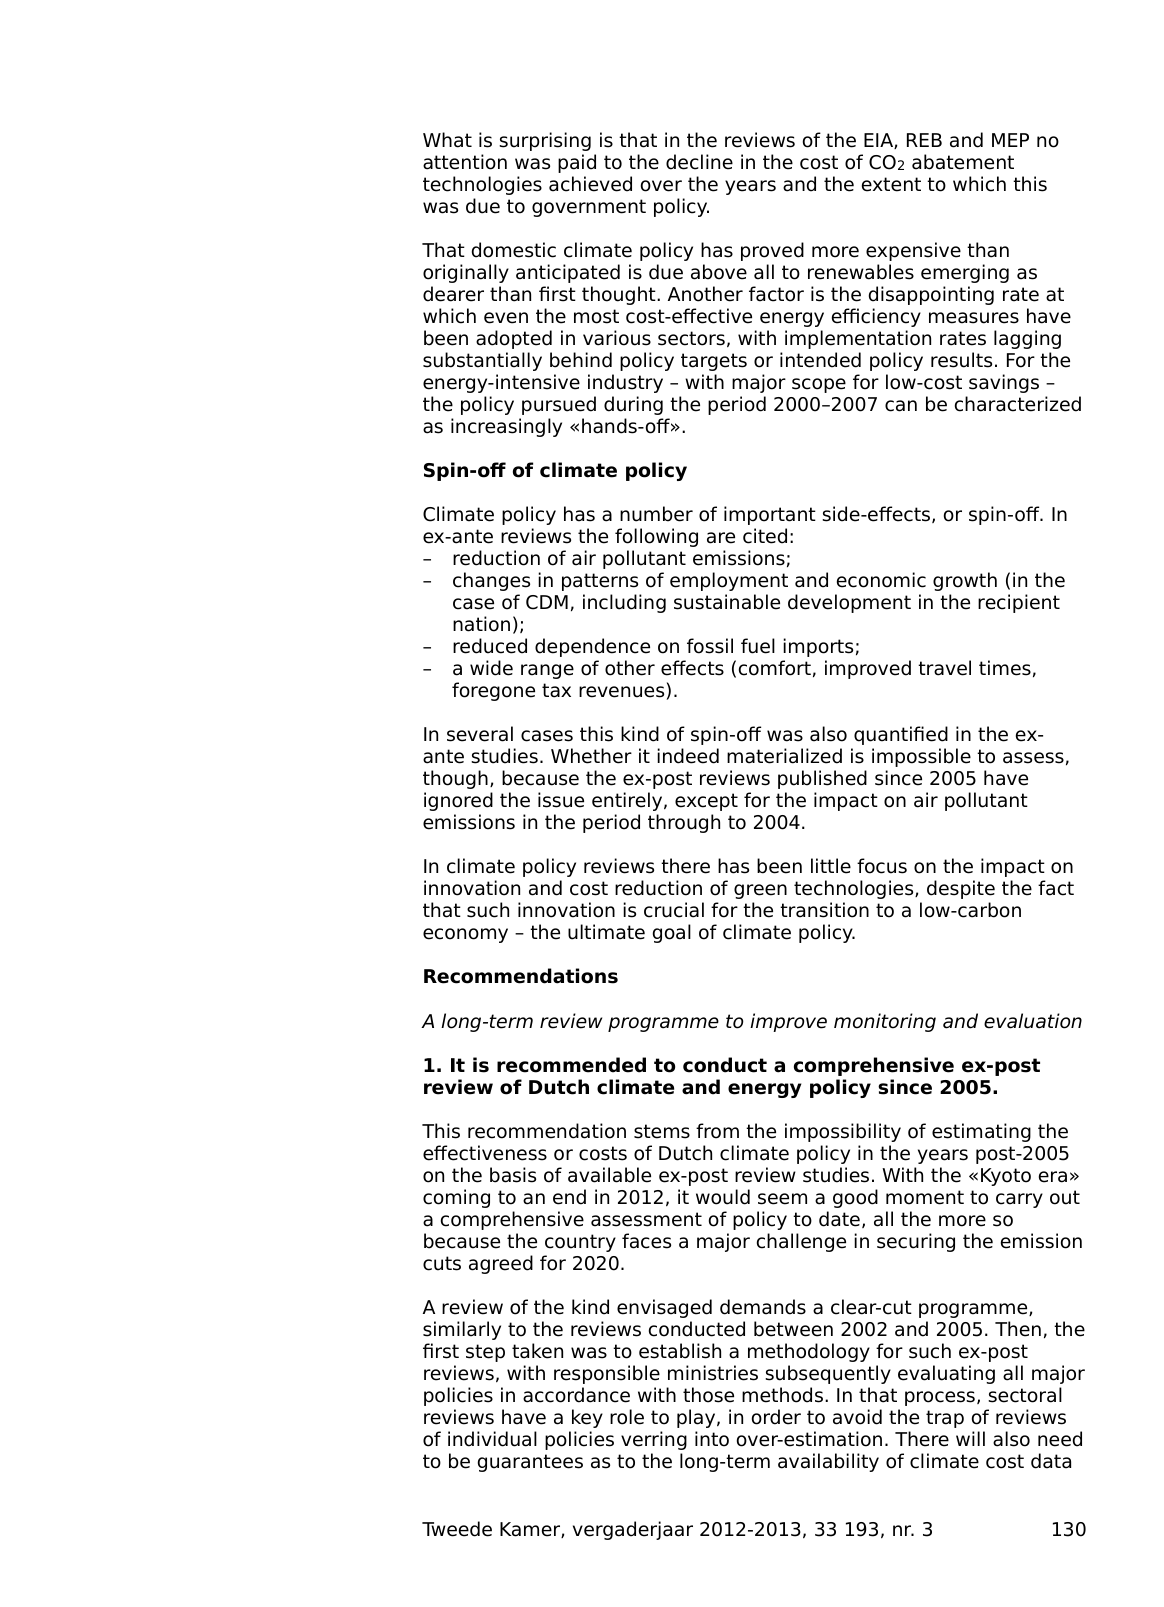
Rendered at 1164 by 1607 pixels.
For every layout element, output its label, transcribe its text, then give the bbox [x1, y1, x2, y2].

text – reduction of air pollutant emissions; [422, 548, 1087, 570]
subtitle A long-term review programme to improve monitoring and evaluation [422, 1011, 1087, 1032]
text That domestic climate policy has proved more expensive than originally anticipated is due above all to renewables emerging as dearer than first thought. Another factor is the disappointing rate at which even the most cost-effective energy efficiency measures have been adopted in various sectors, with implementation rates lagging substantially behind policy targets or intended policy results. For the energy-intensive industry – with major scope for low-cost savings – the policy pursued during the period 2000–2007 can be characterized as increasingly «hands-off». [422, 240, 1087, 438]
text – reduced dependence on fossil fuel imports; [422, 636, 1087, 658]
text This recommendation stems from the impossibility of estimating the effectiveness or costs of Dutch climate policy in the years post-2005 on the basis of available ex-post review studies. With the «Kyoto era» coming to an end in 2012, it would seem a good moment to carry out a comprehensive assessment of policy to date, all the more so because the country faces a major challenge in securing the emission cuts agreed for 2020. [422, 1121, 1087, 1275]
text A review of the kind envisaged demands a clear-cut programme, similarly to the reviews conducted between 2002 and 2005. Then, the first step taken was to establish a methodology for such ex-post reviews, with responsible ministries subsequently evaluating all major policies in accordance with those methods. In that process, sectoral reviews have a key role to play, in order to avoid the trap of reviews of individual policies verring into over-estimation. There will also need to be guarantees as to the long-term availability of climate cost data [422, 1297, 1087, 1473]
text – a wide range of other effects (comfort, improved travel times, foregone tax revenues). [422, 658, 1087, 702]
text In several cases this kind of spin-off was also quantified in the ex-ante studies. Whether it indeed materialized is impossible to assess, though, because the ex-post reviews published since 2005 have ignored the issue entirely, except for the impact on air pollutant emissions in the period through to 2004. [422, 724, 1087, 834]
subtitle Spin-off of climate policy [422, 460, 1087, 482]
subtitle 1. It is recommended to conduct a comprehensive ex-post review of Dutch climate and energy policy since 2005. [422, 1055, 1087, 1099]
text – changes in patterns of employment and economic growth (in the case of CDM, including sustainable development in the recipient nation); [422, 570, 1087, 636]
text What is surprising is that in the reviews of the EIA, REB and MEP no attention was paid to the decline in the cost of CO2 abatement technologies achieved over the years and the extent to which this was due to government policy. [422, 130, 1087, 218]
text Climate policy has a number of important side-effects, or spin-off. In ex-ante reviews the following are cited: [422, 504, 1087, 548]
subtitle Recommendations [422, 966, 1087, 988]
text In climate policy reviews there has been little focus on the impact on innovation and cost reduction of green technologies, despite the fact that such innovation is crucial for the transition to a low-carbon economy – the ultimate goal of climate policy. [422, 856, 1087, 944]
